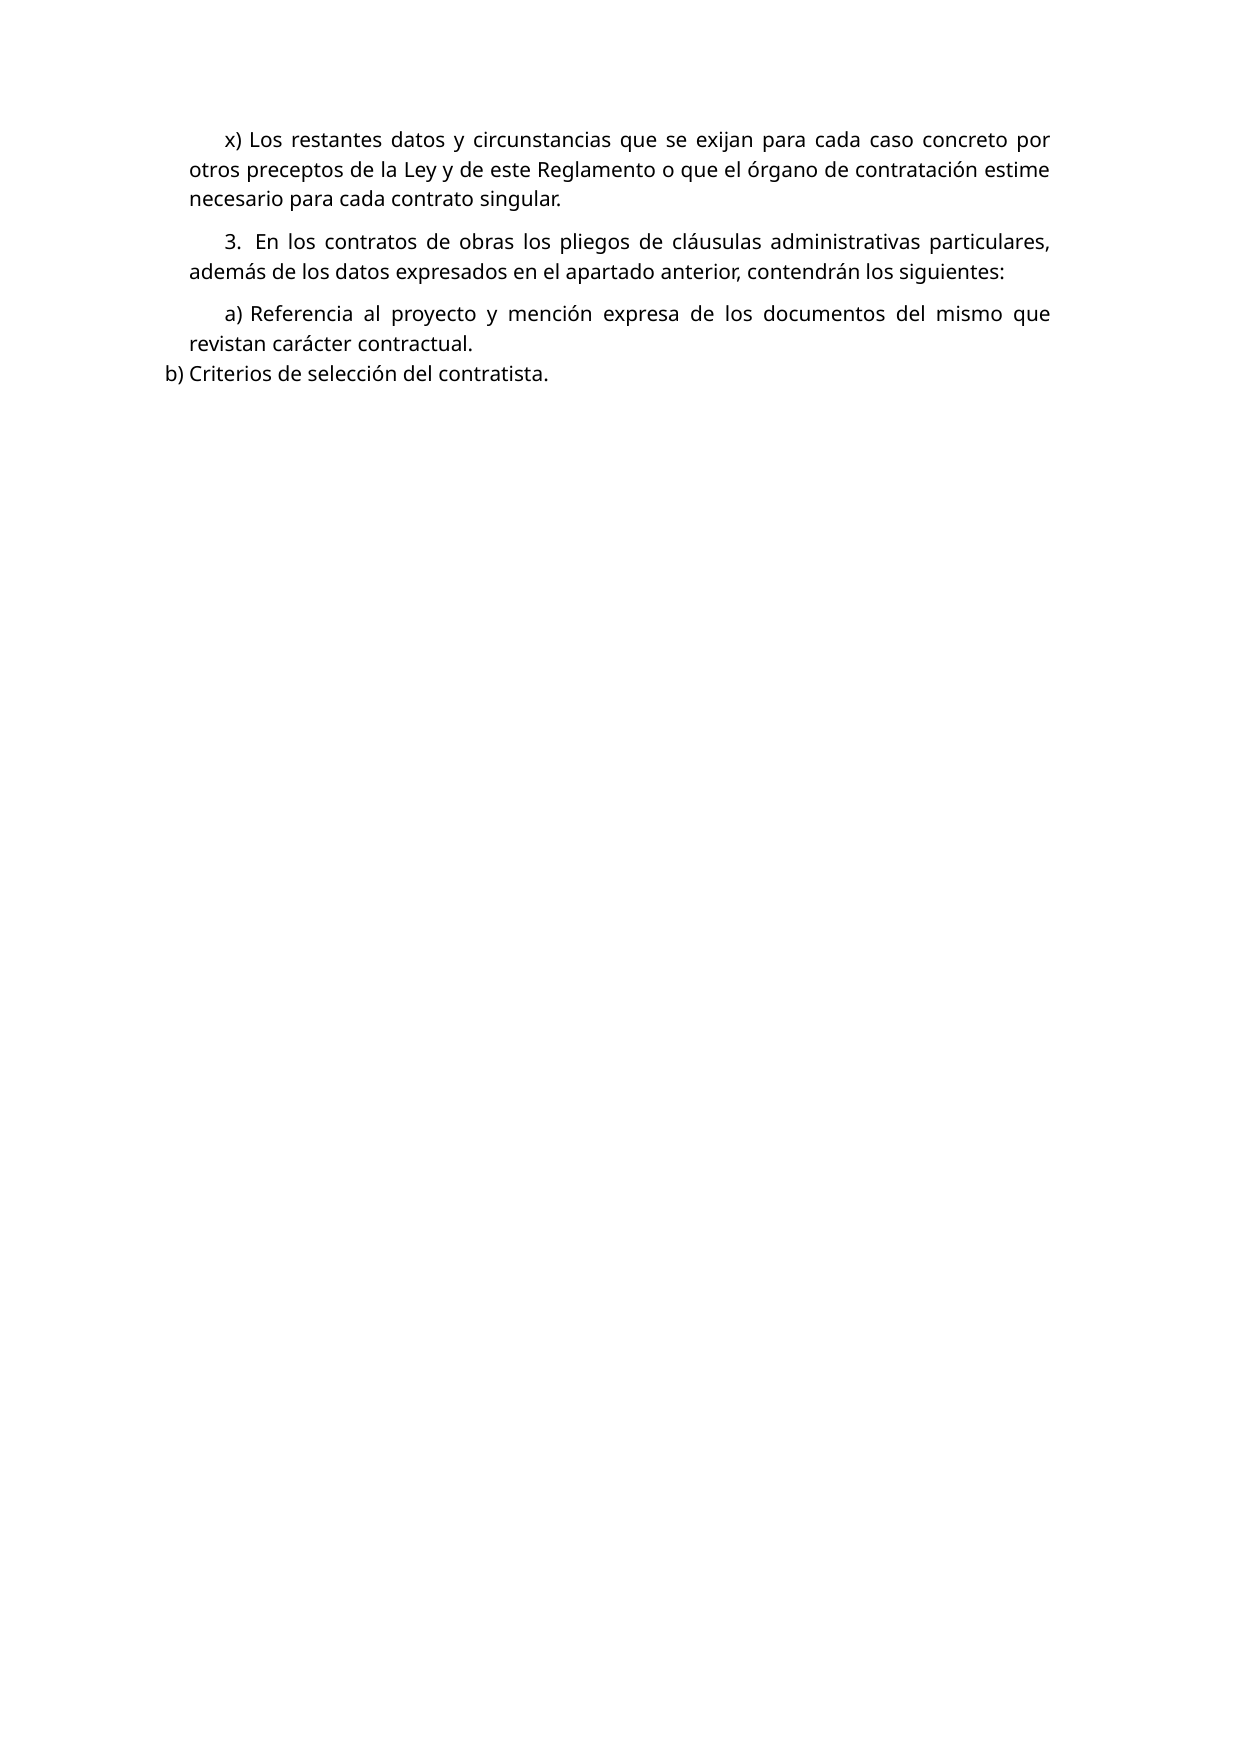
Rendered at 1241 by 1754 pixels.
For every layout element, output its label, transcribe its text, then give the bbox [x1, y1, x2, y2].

list Los restantes datos y circunstancias que se exijan para cada caso concreto por otros preceptos de la Ley y de este Reglamento o que el órgano de contratación estime necesario para cada contrato singular. [189, 125, 1051, 213]
list En los contratos de obras los pliegos de cláusulas administrativas particulares, además de los datos expresados en el apartado anterior, contendrán los siguientes: [189, 227, 1051, 285]
list Criterios de selección del contratista. [164, 359, 1184, 387]
list Referencia al proyecto y mención expresa de los documentos del mismo que revistan carácter contractual. [189, 299, 1051, 357]
